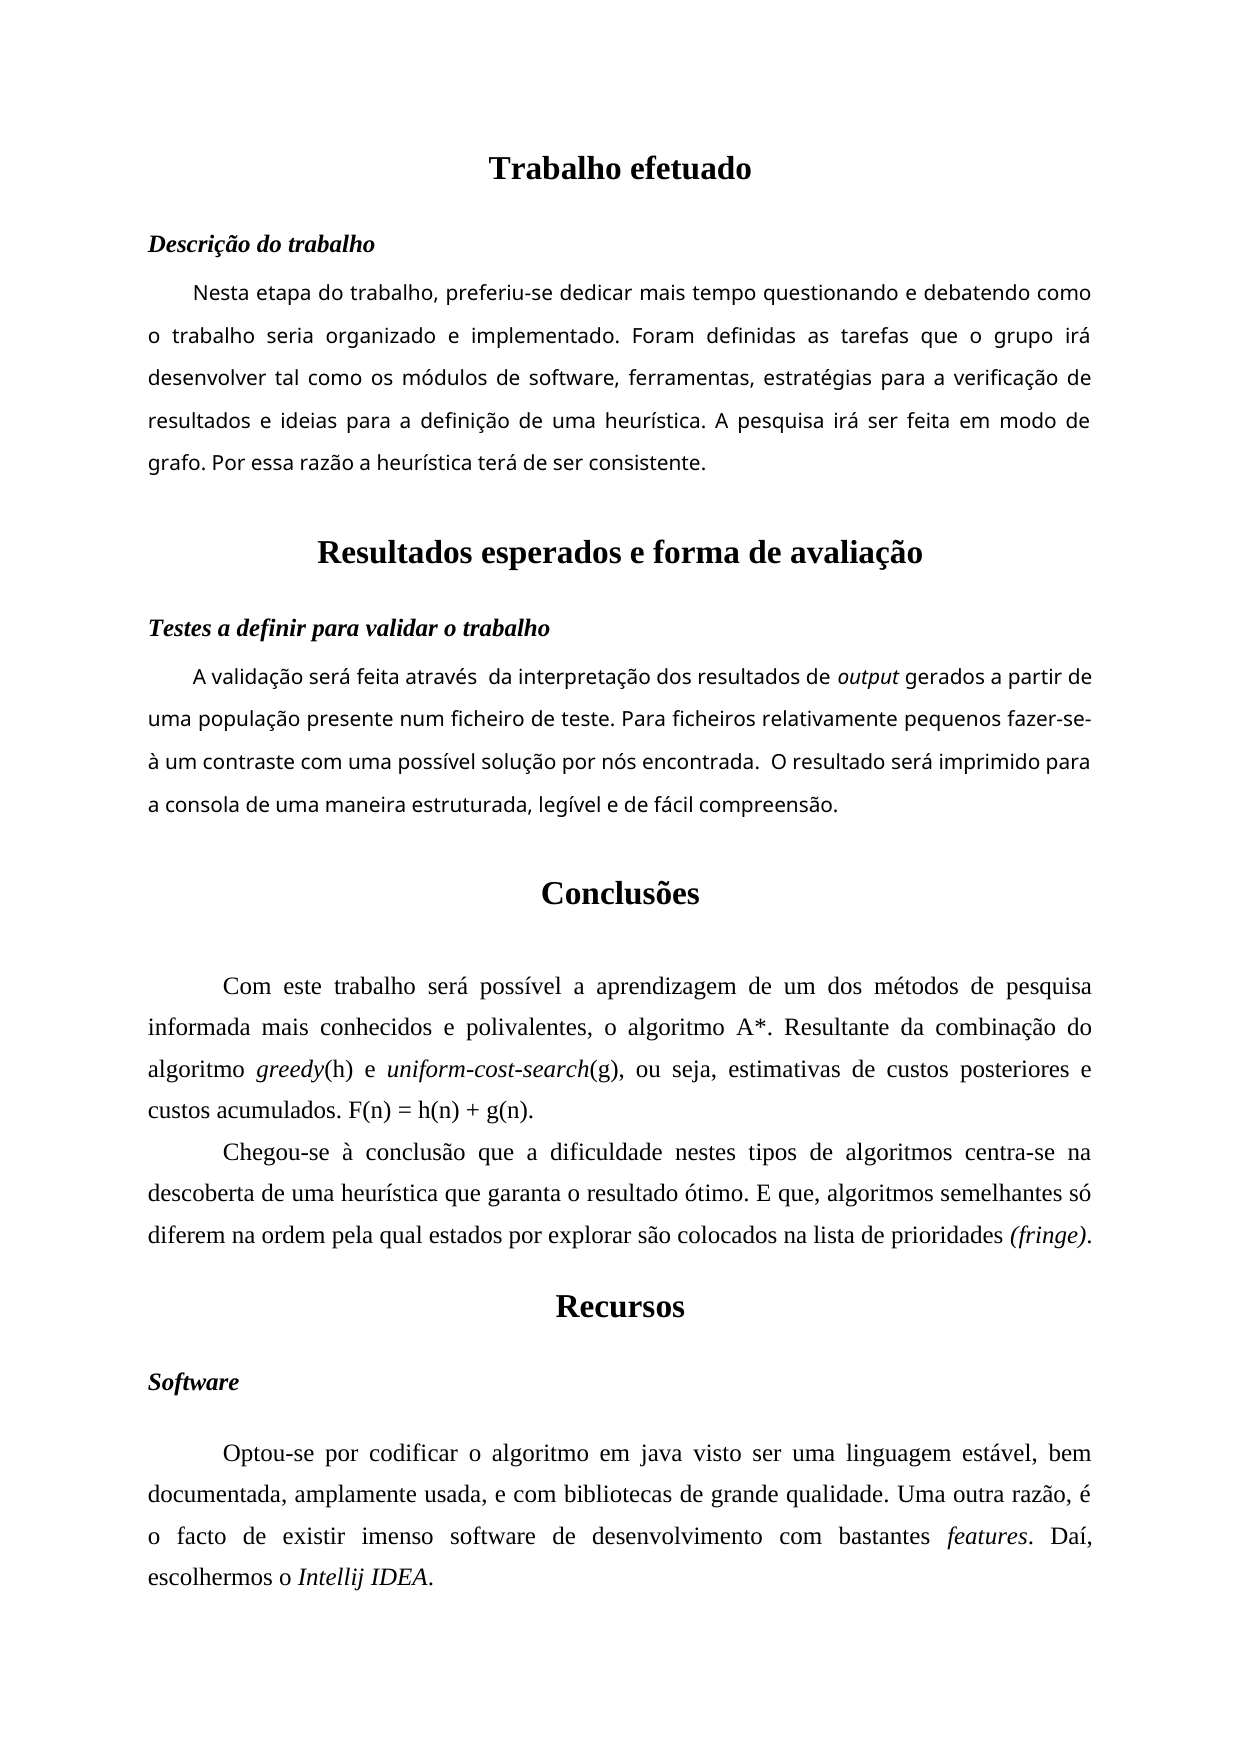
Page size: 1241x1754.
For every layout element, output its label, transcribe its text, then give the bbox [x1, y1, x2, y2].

subtitle Recursos [148, 1288, 1092, 1324]
text Chegou-se à conclusão que a dificuldade nestes tipos de algoritmos centra-se na descoberta de uma heurística que garanta o resultado ótimo. E que, algoritmos semelhantes só diferem na ordem pela qual estados por explorar são colocados na lista de prioridades (fringe). [148, 1138, 1092, 1249]
subtitle Descrição do trabalho [148, 230, 1092, 258]
subtitle Testes a definir para validar o trabalho [148, 614, 1092, 642]
text Com este trabalho será possível a aprendizagem de um dos métodos de pesquisa informada mais conhecidos e polivalentes, o algoritmo A*. Resultante da combinação do algoritmo greedy(h) e uniform-cost-search(g), ou seja, estimativas de custos posteriores e custos acumulados. F(n) = h(n) + g(n). [148, 972, 1092, 1124]
subtitle Software [148, 1368, 1092, 1396]
text Optou-se por codificar o algoritmo em java visto ser uma linguagem estável, bem documentada, amplamente usada, e com bibliotecas de grande qualidade. Uma outra razão, é o facto de existir imenso software de desenvolvimento com bastantes features. Daí, escolhermos o Intellij IDEA. [148, 1439, 1092, 1591]
text A validação será feita através da interpretação dos resultados de output gerados a partir de uma população presente num ficheiro de teste. Para ficheiros relativamente pequenos fazer-se-à um contraste com uma possível solução por nós encontrada. O resultado será imprimido para a consola de uma maneira estruturada, legível e de fácil compreensão. [148, 662, 1092, 818]
subtitle Trabalho efetuado [148, 150, 1092, 187]
text Nesta etapa do trabalho, preferiu-se dedicar mais tempo questionando e debatendo como o trabalho seria organizado e implementado. Foram definidas as tarefas que o grupo irá desenvolver tal como os módulos de software, ferramentas, estratégias para a verificação de resultados e ideias para a definição de uma heurística. A pesquisa irá ser feita em modo de grafo. Por essa razão a heurística terá de ser consistente. [148, 278, 1092, 477]
subtitle Conclusões [148, 875, 1092, 912]
subtitle Resultados esperados e forma de avaliação [148, 534, 1092, 571]
